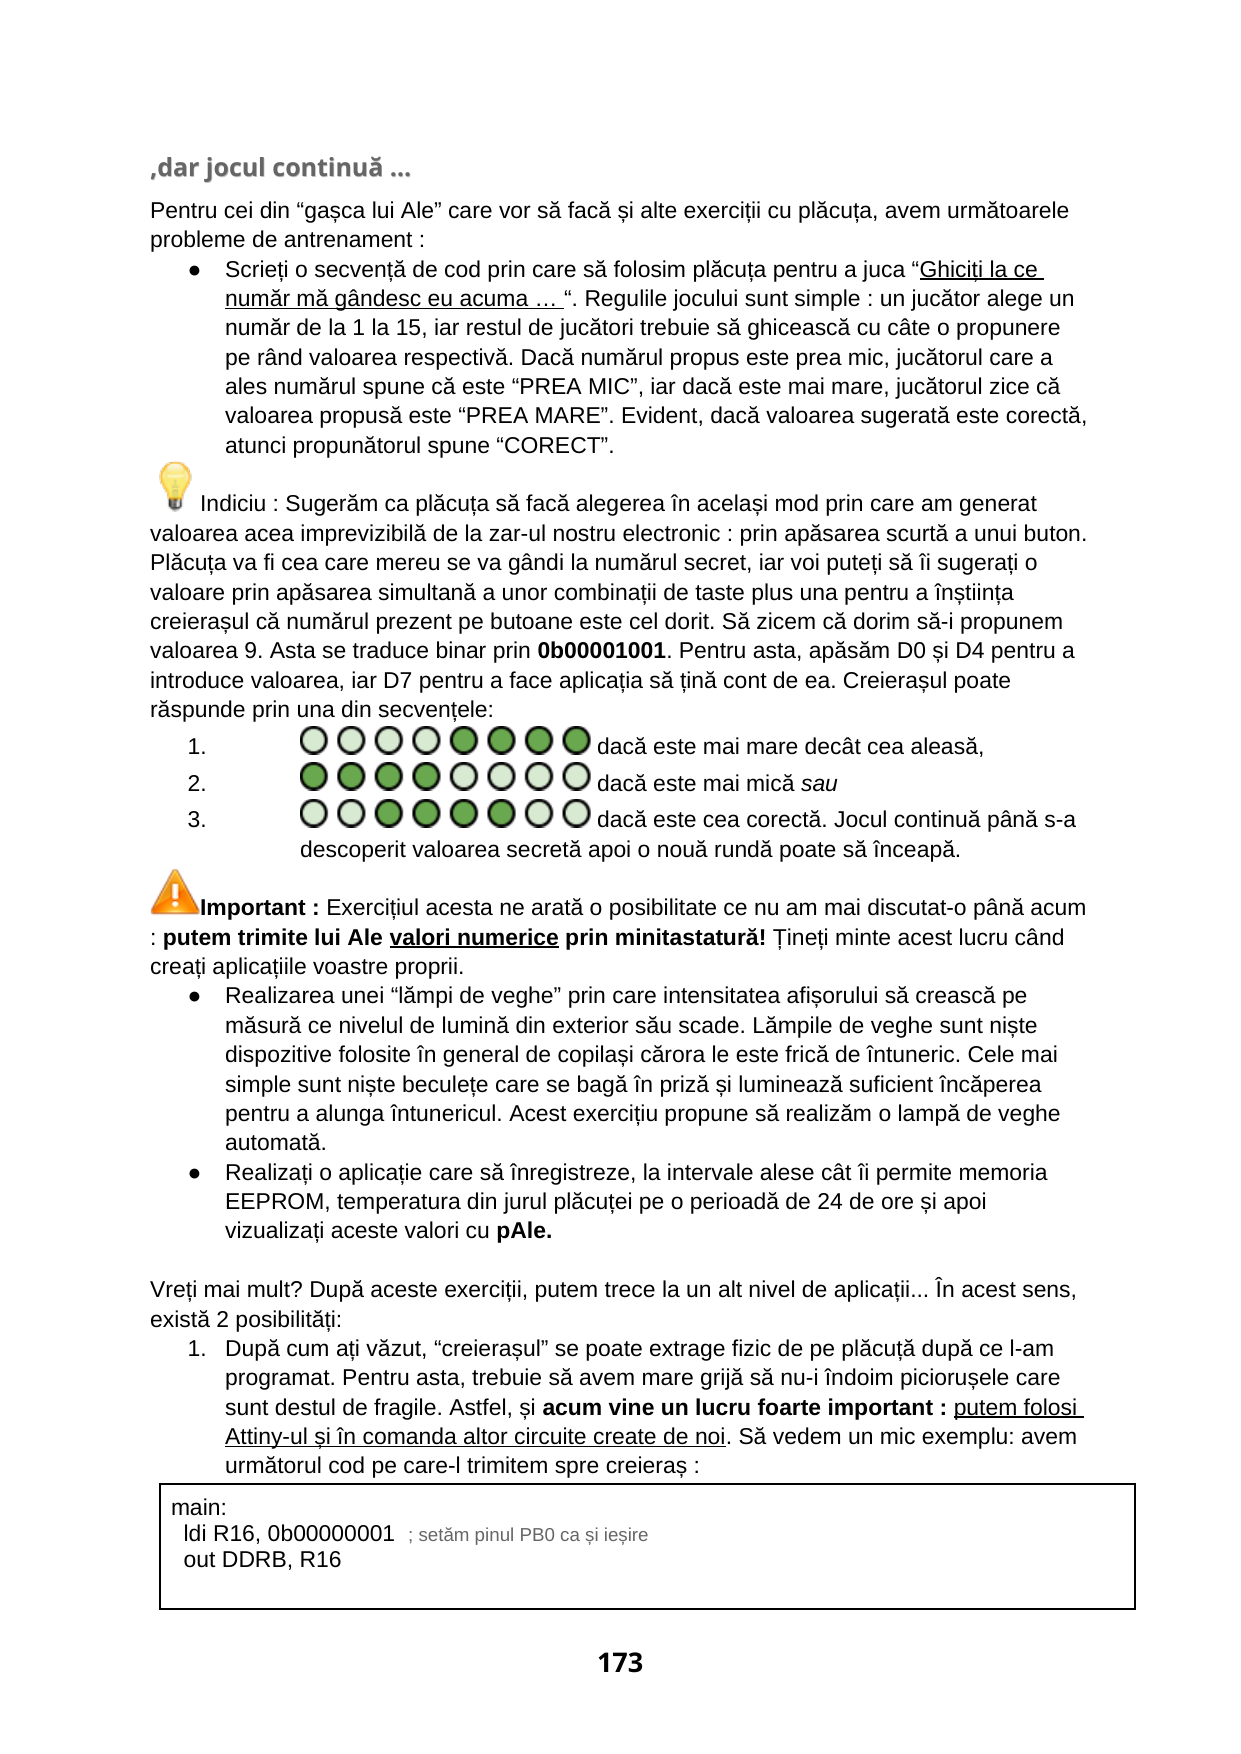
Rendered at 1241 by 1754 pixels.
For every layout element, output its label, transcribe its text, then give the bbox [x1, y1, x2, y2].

list Realizarea unei “lămpi de veghe” prin care intensitatea afișorului să crească pe măsură ce nivelul de lumină din exterior său scade. Lămpile de veghe sunt niște dispozitive folosite în general de copilași cărora le este frică de întuneric. Cele mai simple sunt niște beculețe care se bagă în priză și luminează suficient încăperea pentru a alunga întunericul. Acest exercițiu propune să realizăm o lampă de veghe automată. [187, 983, 1090, 1156]
list dacă este cea corectă. Jocul continuă până s-a descoperit valoarea secretă apoi o nouă rundă poate să înceapă. [187, 800, 1090, 862]
table_header main: ldi R16, 0b00000001 ; setăm pinul PB0 ca și ieșire out DDRB, R16 [161, 1485, 1134, 1608]
text Important : Exercițiul acesta ne arată o posibilitate ce nu am mai discutat-o până acum : putem trimite lui Ale valori numerice prin minitastatură! Țineți minte acest lucru când creați aplicațiile voastre proprii. [150, 892, 1090, 979]
subtitle ,dar jocul continuă … [150, 150, 1090, 184]
text Pentru cei din “gașca lui Ale” care vor să facă și alte exerciții cu plăcuța, avem următoarele probleme de antrenament : [150, 197, 1090, 252]
list Scrieți o secvență de cod prin care să folosim plăcuța pentru a juca “Ghiciți la ce număr mă gândesc eu acuma … “. Regulile jocului sunt simple : un jucător alege un număr de la 1 la 15, iar restul de jucători trebuie să ghicească cu câte o propunere pe rând valoarea respectivă. Dacă numărul propus este prea mic, jucătorul care a ales numărul spune că este “PREA MIC”, iar dacă este mai mare, jucătorul zice că valoarea propusă este “PREA MARE”. Evident, dacă valoarea sugerată este corectă, atunci propunătorul spune “CORECT”. [187, 256, 1090, 458]
picture [300, 762, 591, 791]
picture [300, 726, 591, 755]
text Indiciu : Sugerăm ca plăcuța să facă alegerea în același mod prin care am generat valoarea acea imprevizibilă de la zar-ul nostru electronic : prin apăsarea scurtă a unui buton. Plăcuța va fi cea care mereu se va gândi la numărul secret, iar voi puteți să îi sugerați o valoare prin apăsarea simultană a unor combinații de taste plus una pentru a înștiința creierașul că numărul prezent pe butoane este cel dorit. Să zicem că dorim să-i propunem valoarea 9. Asta se traduce binar prin 0b00001001. Pentru asta, apăsăm D0 și D4 pentru a introduce valoarea, iar D7 pentru a face aplicația să țină cont de ea. Creierașul poate răspunde prin una din secvențele: [150, 462, 1090, 722]
picture [300, 799, 591, 828]
list După cum ați văzut, “creierașul” se poate extrage fizic de pe plăcuță după ce l-am programat. Pentru asta, trebuie să avem mare grijă să nu-i îndoim piciorușele care sunt destul de fragile. Astfel, și acum vine un lucru foarte important : putem folosi Attiny-ul și în comanda altor circuite create de noi. Să vedem un mic exemplu: avem următorul cod pe care-l trimitem spre creieraș : [187, 1336, 1090, 1479]
list Realizați o aplicație care să înregistreze, la intervale alese cât îi permite memoria EEPROM, temperatura din jurul plăcuței pe o perioadă de 24 de ore și apoi vizualizați aceste valori cu pAle. [187, 1159, 1090, 1244]
text Vreți mai mult? După aceste exerciții, putem trece la un alt nivel de aplicații... În acest sens, există 2 posibilități: [150, 1277, 1090, 1332]
list dacă este mai mare decât cea aleasă, [187, 726, 1090, 759]
picture [150, 461, 200, 512]
list dacă este mai mică sau [187, 763, 1090, 796]
picture [150, 865, 200, 916]
